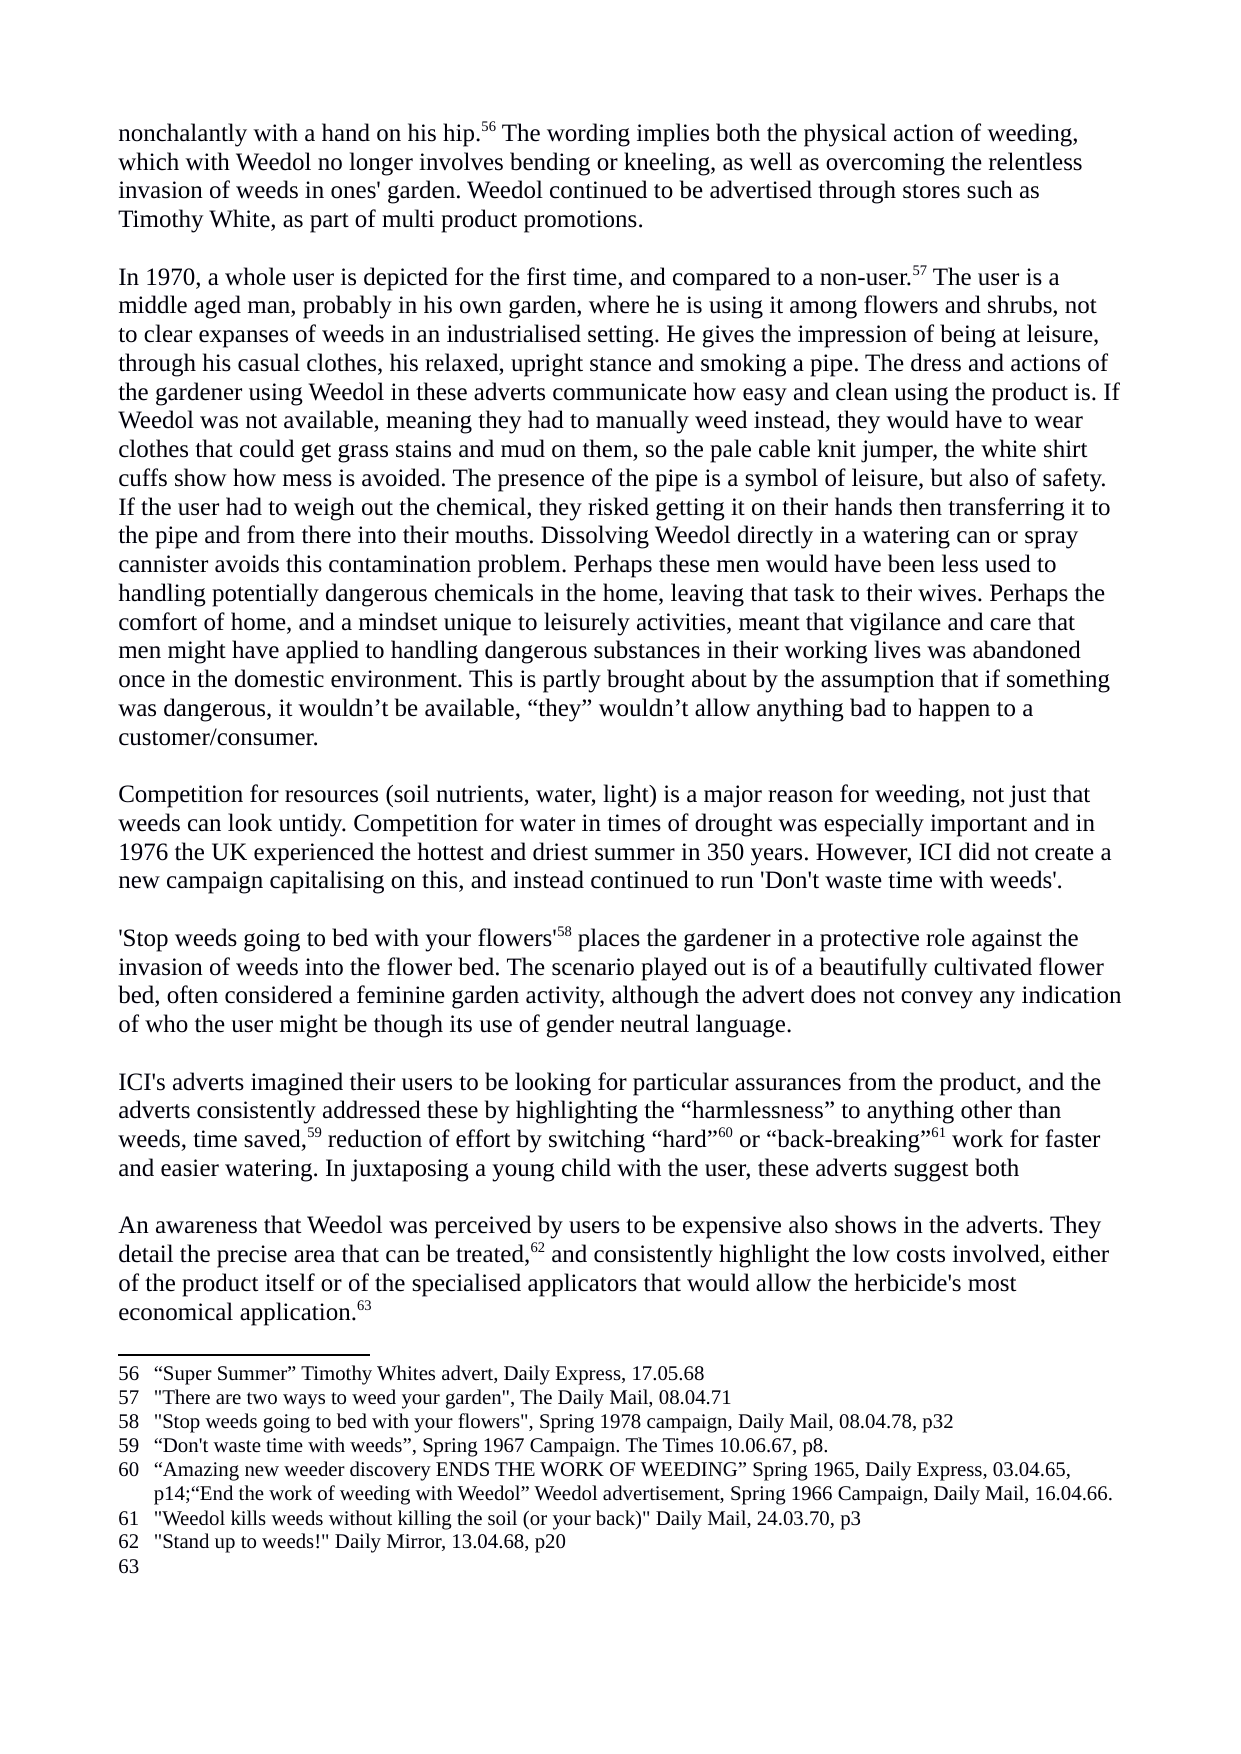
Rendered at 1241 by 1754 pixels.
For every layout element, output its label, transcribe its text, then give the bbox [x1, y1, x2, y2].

text 'Stop weeds going to bed with your flowers' places the gardener in a protective role against the invasion of weeds into the flower bed. The scenario played out is of a beautifully cultivated flower bed, often considered a feminine garden activity, although the advert does not convey any indication of who the user might be though its use of gender neutral language. [118, 923, 1122, 1038]
text “Don't waste time with weeds”, Spring 1967 Campaign. The Times 10.06.67, p8. [118, 1433, 1122, 1457]
text In 1970, a whole user is depicted for the first time, and compared to a non-user. The user is a middle aged man, probably in his own garden, where he is using it among flowers and shrubs, not to clear expanses of weeds in an industrialised setting. He gives the impression of being at leisure, through his casual clothes, his relaxed, upright stance and smoking a pipe. The dress and actions of the gardener using Weedol in these adverts communicate how easy and clean using the product is. If Weedol was not available, meaning they had to manually weed instead, they would have to wear clothes that could get grass stains and mud on them, so the pale cable knit jumper, the white shirt cuffs show how mess is avoided. The presence of the pipe is a symbol of leisure, but also of safety. If the user had to weigh out the chemical, they risked getting it on their hands then transferring it to the pipe and from there into their mouths. Dissolving Weedol directly in a watering can or spray cannister avoids this contamination problem. Perhaps these men would have been less used to handling potentially dangerous chemicals in the home, leaving that task to their wives. Perhaps the comfort of home, and a mindset unique to leisurely activities, meant that vigilance and care that men might have applied to handling dangerous substances in their working lives was abandoned once in the domestic environment. This is partly brought about by the assumption that if something was dangerous, it wouldn’t be available, “they” wouldn’t allow anything bad to happen to a customer/consumer. [118, 262, 1122, 751]
text An awareness that Weedol was perceived by users to be expensive also shows in the adverts. They detail the precise area that can be treated, and consistently highlight the low costs involved, either of the product itself or of the specialised applicators that would allow the herbicide's most economical application. [118, 1211, 1122, 1326]
text nonchalantly with a hand on his hip. The wording implies both the physical action of weeding, which with Weedol no longer involves bending or kneeling, as well as overcoming the relentless invasion of weeds in ones' garden. Weedol continued to be advertised through stores such as Timothy White, as part of multi product promotions. [118, 118, 1122, 233]
text ICI's adverts imagined their users to be looking for particular assurances from the product, and the adverts consistently addressed these by highlighting the “harmlessness” to anything other than weeds, time saved, reduction of effort by switching “hard” or “back-breaking” work for faster and easier watering. In juxtaposing a young child with the user, these adverts suggest both [118, 1067, 1122, 1182]
text “Amazing new weeder discovery ENDS THE WORK OF WEEDING” Spring 1965, Daily Express, 03.04.65, p14;“End the work of weeding with Weedol” Weedol advertisement, Spring 1966 Campaign, Daily Mail, 16.04.66. [118, 1457, 1122, 1505]
text Competition for resources (soil nutrients, water, light) is a major reason for weeding, not just that weeds can look untidy. Competition for water in times of drought was especially important and in 1976 the UK experienced the hottest and driest summer in 350 years. However, ICI did not create a new campaign capitalising on this, and instead continued to run 'Don't waste time with weeds'. [118, 779, 1122, 894]
text "Stand up to weeds!" Daily Mirror, 13.04.68, p20 [118, 1529, 1122, 1553]
text "Stop weeds going to bed with your flowers", Spring 1978 campaign, Daily Mail, 08.04.78, p32 [118, 1409, 1122, 1433]
text "There are two ways to weed your garden", The Daily Mail, 08.04.71 [118, 1385, 1122, 1409]
text "Weedol kills weeds without killing the soil (or your back)" Daily Mail, 24.03.70, p3 [118, 1505, 1122, 1529]
text “Super Summer” Timothy Whites advert, Daily Express, 17.05.68 [118, 1361, 1122, 1385]
